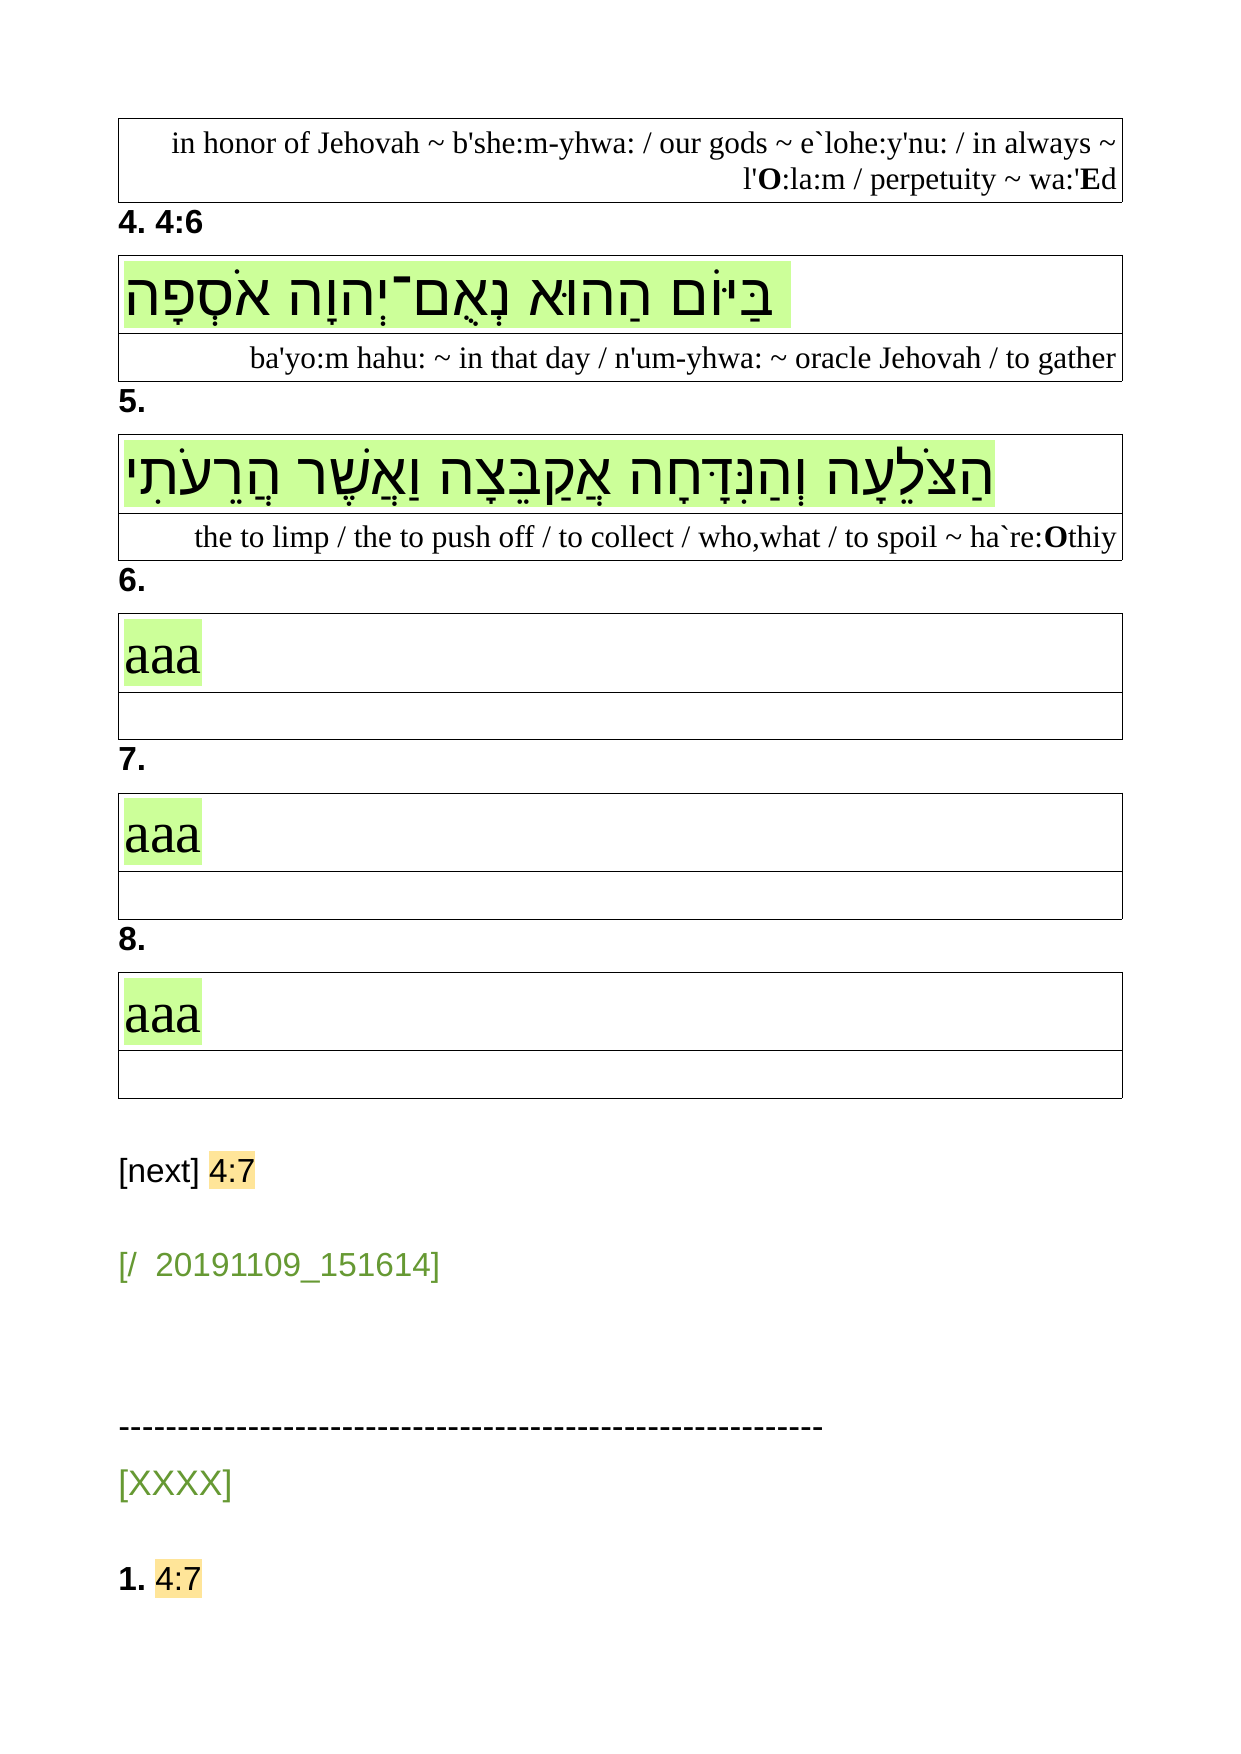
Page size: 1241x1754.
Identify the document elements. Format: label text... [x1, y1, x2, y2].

text [/ 20191109_151614] [118, 1245, 1122, 1284]
table_cell [119, 693, 1122, 739]
text ------------------------------------------------------------ [118, 1406, 1122, 1446]
table_header aaa [119, 973, 1122, 1050]
text 8. [118, 920, 1122, 957]
table_header aaa [119, 794, 1122, 871]
table_header בַּיּוֹם הַהוּא נְאֻם־יְהוָה אֹסְפָה [119, 256, 1122, 333]
table_cell in honor of Jehovah ~ b'she:m-yhwa: / our gods ~ e`lohe:y'nu: / in always ~ l'O:la:m / perpetuity ~ wa:'Ed [119, 119, 1122, 202]
text 7. [118, 740, 1122, 778]
table_cell [119, 1051, 1122, 1098]
table_header הַצֹּלֵעָה וְהַנִּדָּחָה אֲקַבֵּצָה וַאֲשֶׁר הֲרֵעֹתִי [119, 435, 1122, 513]
text 4. 4:6 [118, 203, 1122, 240]
text [next] 4:7 [118, 1151, 1122, 1189]
text 1. 4:7 [118, 1559, 1122, 1598]
table_cell ba'yo:m hahu: ~ in that day / n'um-yhwa: ~ oracle Jehovah / to gather [119, 334, 1122, 381]
text 5. [118, 382, 1122, 419]
table_cell the to limp / the to push off / to collect / who,what / to spoil ~ ha`re:Othiy [119, 514, 1122, 560]
table_header aaa [119, 614, 1122, 692]
table_cell [119, 872, 1122, 919]
text 6. [118, 561, 1122, 599]
text [XXXX] [118, 1462, 1122, 1502]
